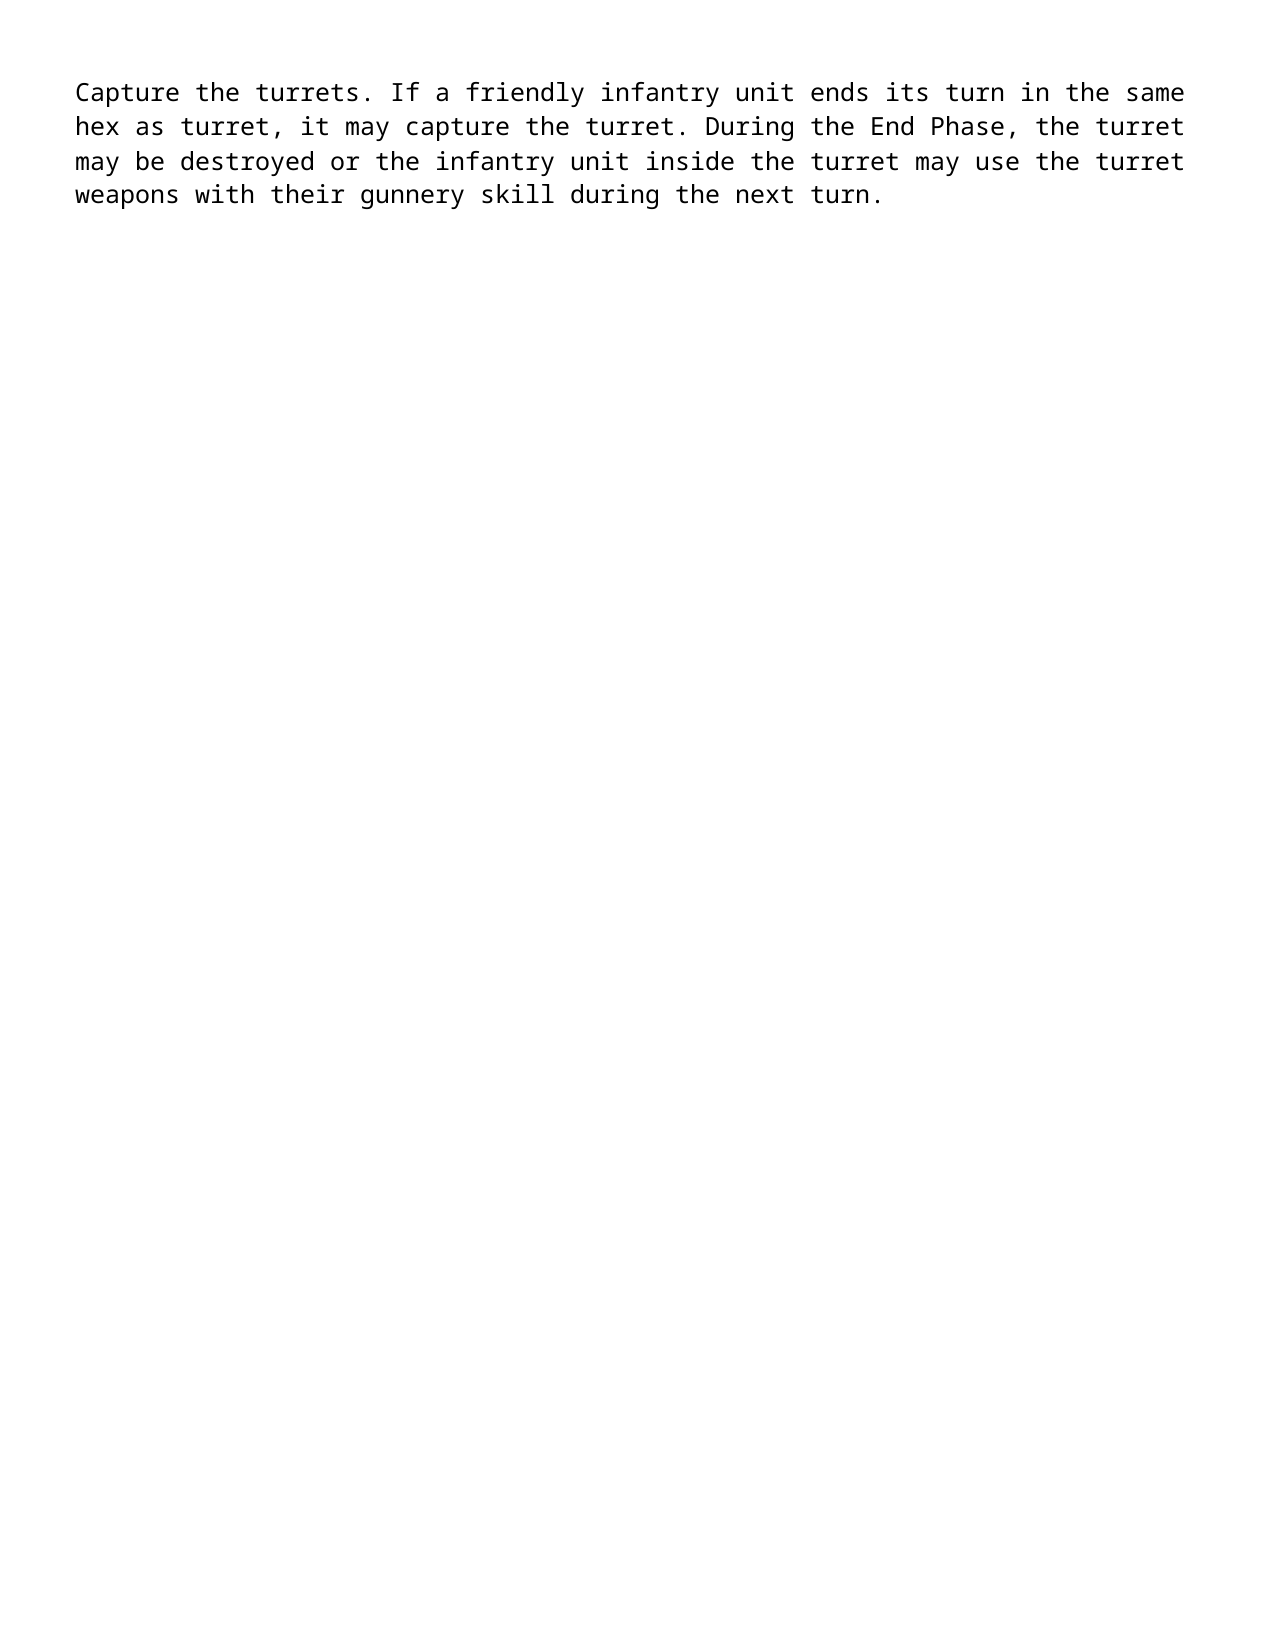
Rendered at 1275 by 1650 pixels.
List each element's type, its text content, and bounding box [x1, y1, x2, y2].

text Capture the turrets. If a friendly infantry unit ends its turn in the same hex as turret, it may capture the turret. During the End Phase, the turret may be destroyed or the infantry unit inside the turret may use the turret weapons with their gunnery skill during the next turn. [75, 75, 1200, 211]
